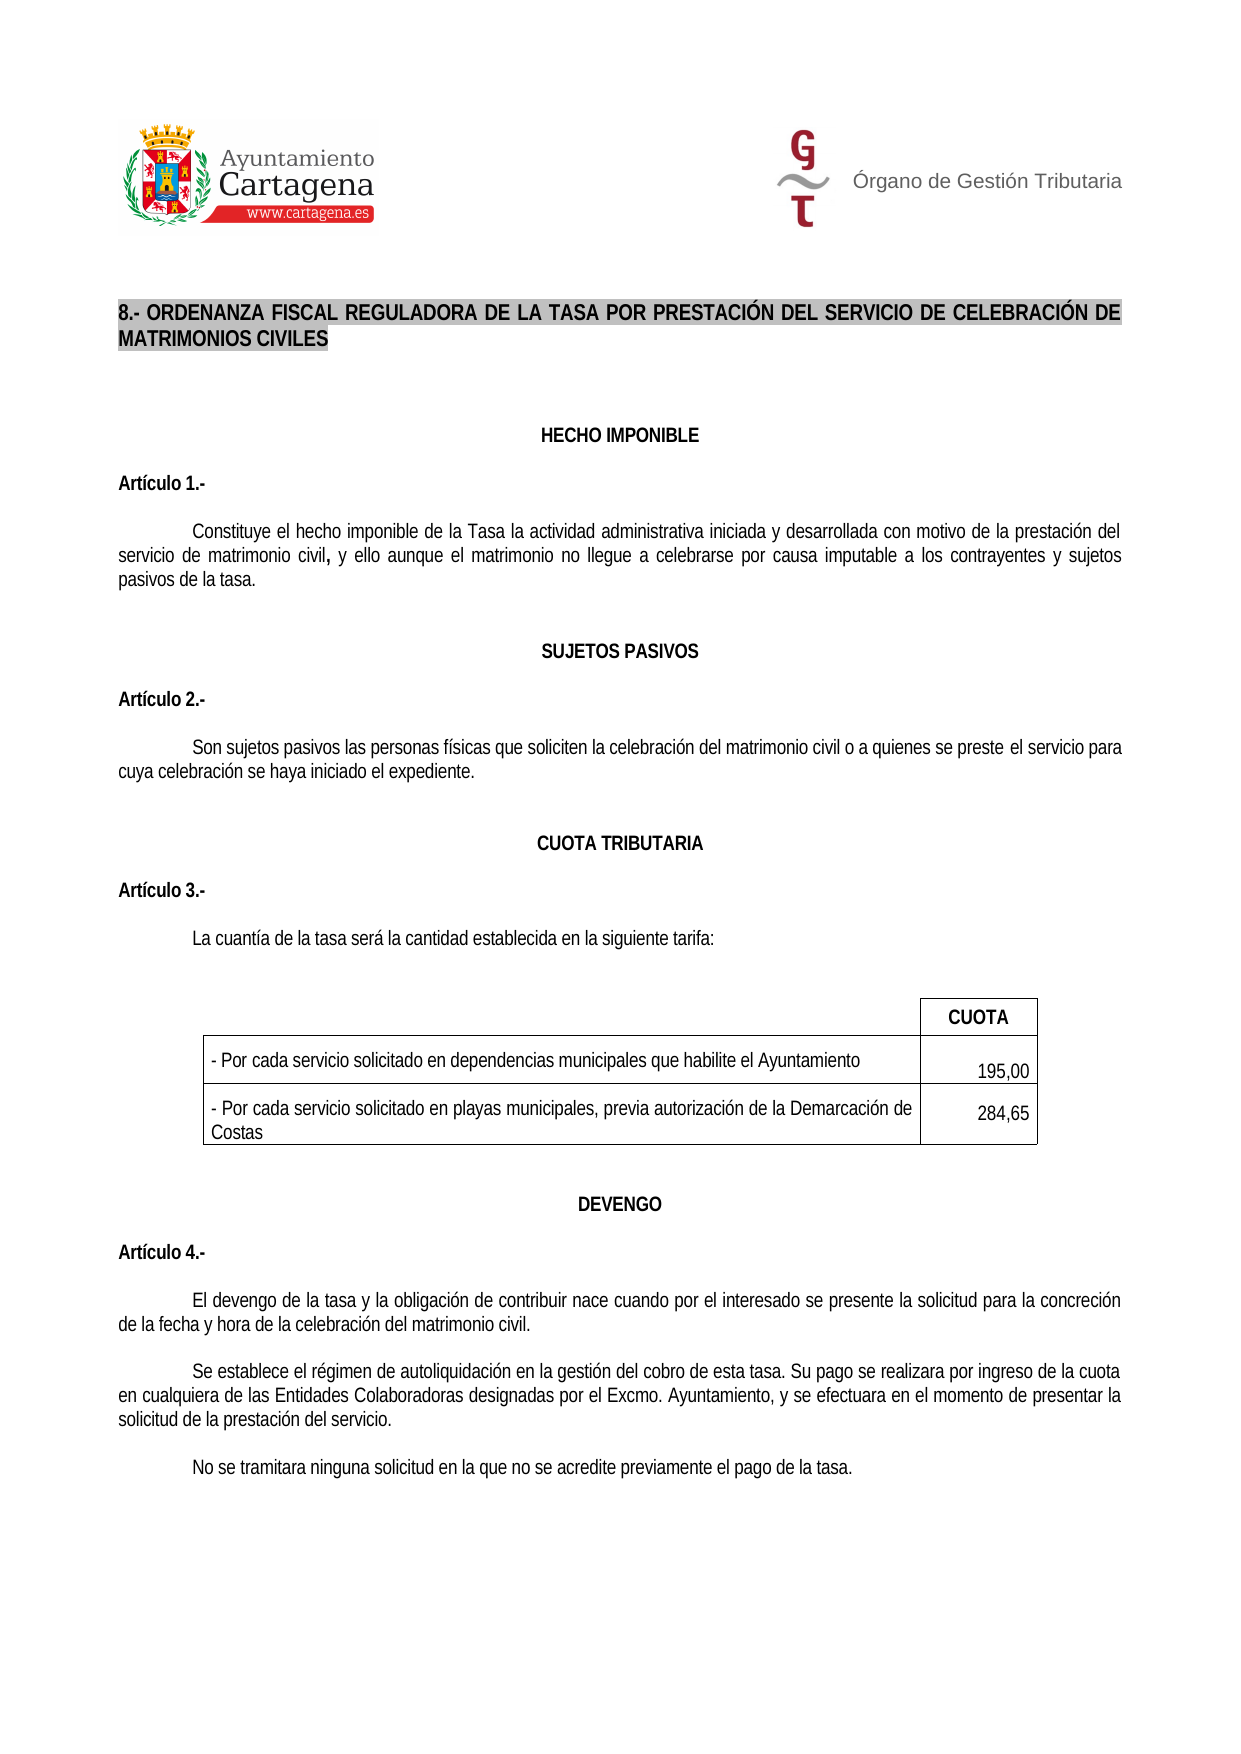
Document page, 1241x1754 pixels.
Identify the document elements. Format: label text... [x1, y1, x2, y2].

text Constituye el hecho imponible de la Tasa la actividad administrativa iniciada y desarrollada con motivo de la prestación del servicio de matrimonio civil, y ello aunque el matrimonio no llegue a celebrarse por causa imputable a los contrayentes y sujetos pasivos de la tasa. [118, 519, 1122, 591]
text 8.- ORDENANZA FISCAL REGULADORA DE LA TASA POR PRESTACIÓN DEL SERVICIO DE CELEBRACIÓN DE MATRIMONIOS CIVILES [118, 298, 1122, 351]
text La cuantía de la tasa será la cantidad establecida en la siguiente tarifa: [118, 926, 1122, 950]
text CUOTA TRIBUTARIA [118, 830, 1122, 854]
text El devengo de la tasa y la obligación de contribuir nace cuando por el interesado se presente la solicitud para la concreción de la fecha y hora de la celebración del matrimonio civil. [118, 1287, 1122, 1335]
text HECHO IMPONIBLE [118, 423, 1122, 447]
text Se establece el régimen de autoliquidación en la gestión del cobro de esta tasa. Su pago se realizara por ingreso de la cuota en cualquiera de las Entidades Colaboradoras designadas por el Excmo. Ayuntamiento, y se efectuara en el momento de presentar la solicitud de la prestación del servicio. [118, 1359, 1122, 1431]
text Artículo 1.- [118, 471, 1122, 495]
table_cell - Por cada servicio solicitado en playas municipales, previa autorización de la Demarcación de Costas [204, 1084, 920, 1143]
picture [117, 119, 379, 236]
table_cell 284,65 [921, 1084, 1037, 1143]
text No se tramitara ninguna solicitud en la que no se acredite previamente el pago de la tasa. [118, 1455, 1122, 1479]
table_cell - Por cada servicio solicitado en dependencias municipales que habilite el Ayuntamiento [204, 1036, 920, 1083]
text DEVENGO [118, 1192, 1122, 1216]
text Artículo 4.- [118, 1239, 1122, 1263]
table_header [204, 998, 920, 1035]
text Son sujetos pasivos las personas físicas que soliciten la celebración del matrimonio civil o a quienes se preste el servicio para cuya celebración se haya iniciado el expediente. [118, 734, 1122, 782]
table_header CUOTA [921, 999, 1037, 1035]
text Artículo 2.- [118, 687, 1122, 711]
table_cell 195,00 [921, 1036, 1037, 1083]
text Artículo 3.- [118, 878, 1122, 902]
text SUJETOS PASIVOS [118, 639, 1122, 663]
